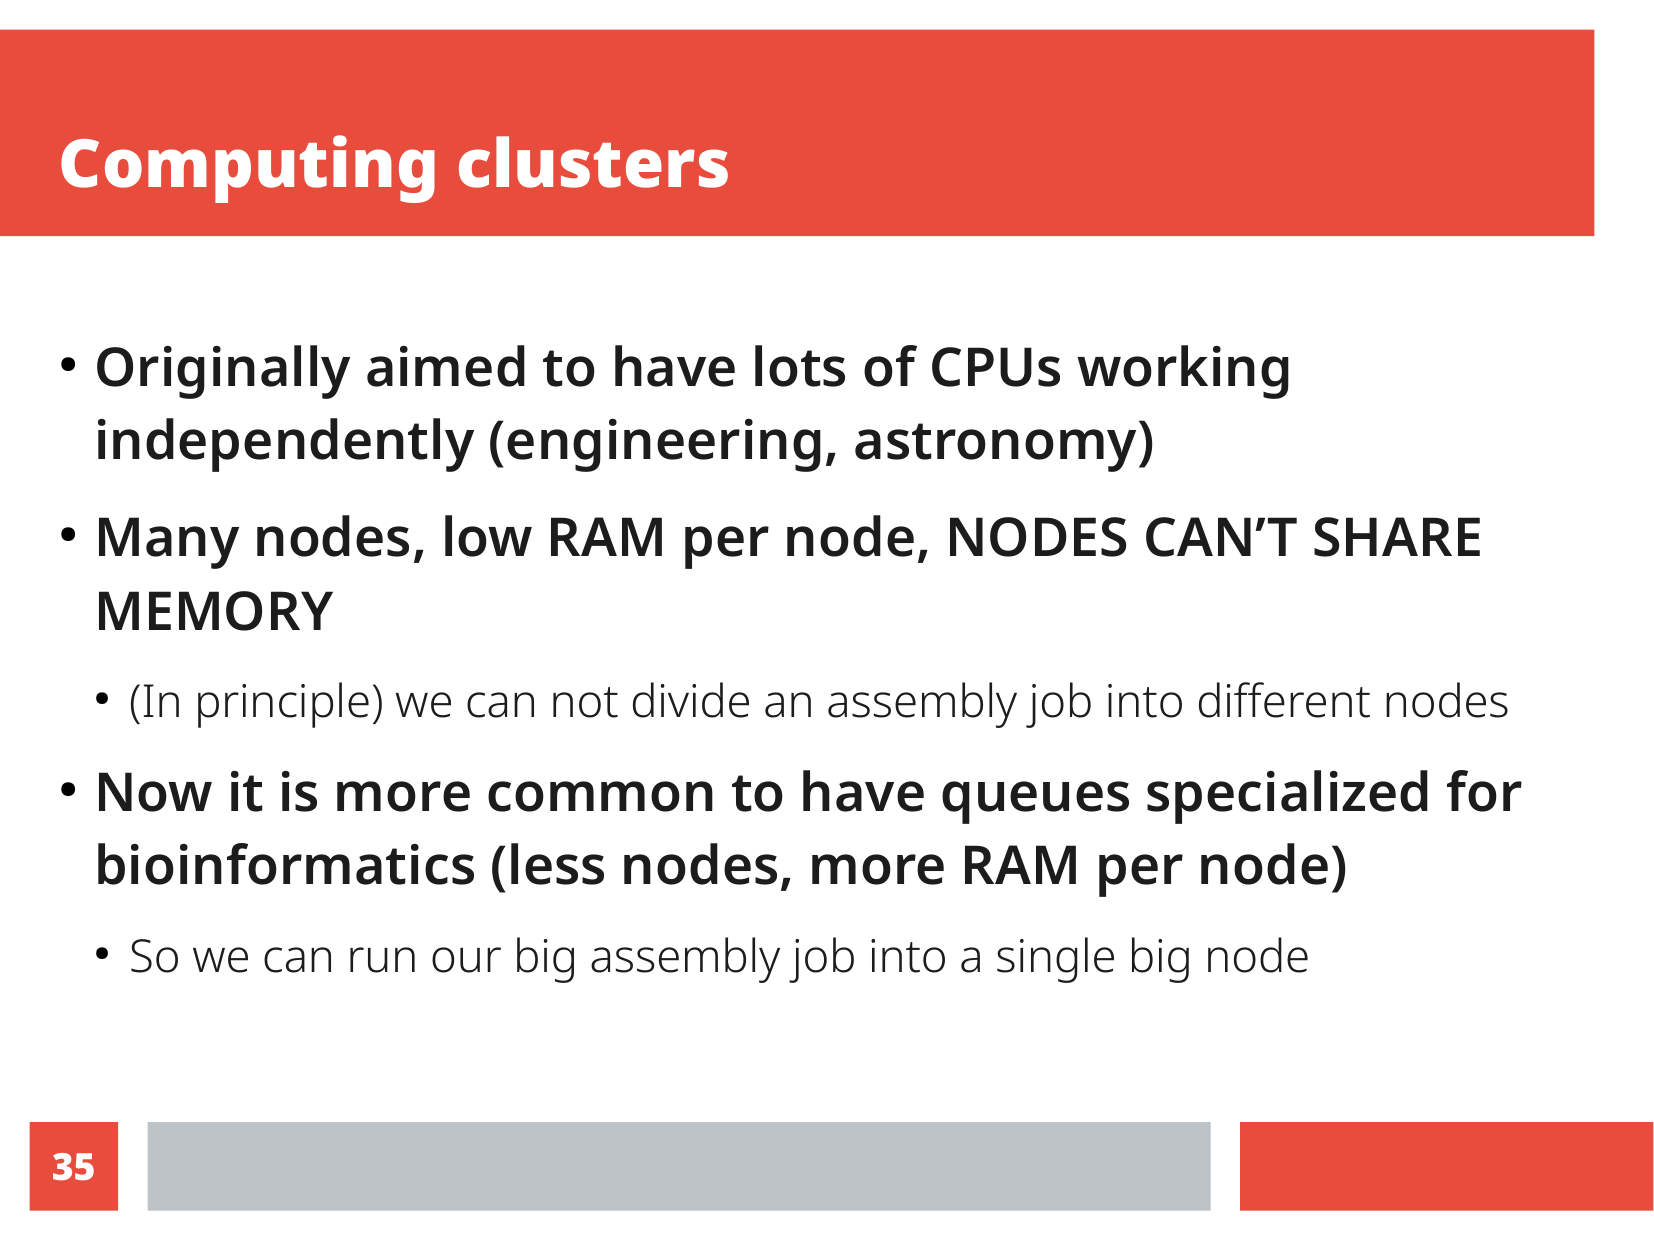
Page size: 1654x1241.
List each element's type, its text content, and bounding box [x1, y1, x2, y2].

title Computing clusters [59, 59, 1595, 207]
list Originally aimed to have lots of CPUs working independently (engineering, astronomy) Many nodes, low RAM per node, NODES CAN’T SHARE MEMORY (In principle) we can not divide an assembly job into different nodes Now it is more common to have queues specialized for bioinformatics (less nodes, more RAM per node) So we can run our big assembly job into a single big node [59, 329, 1565, 986]
